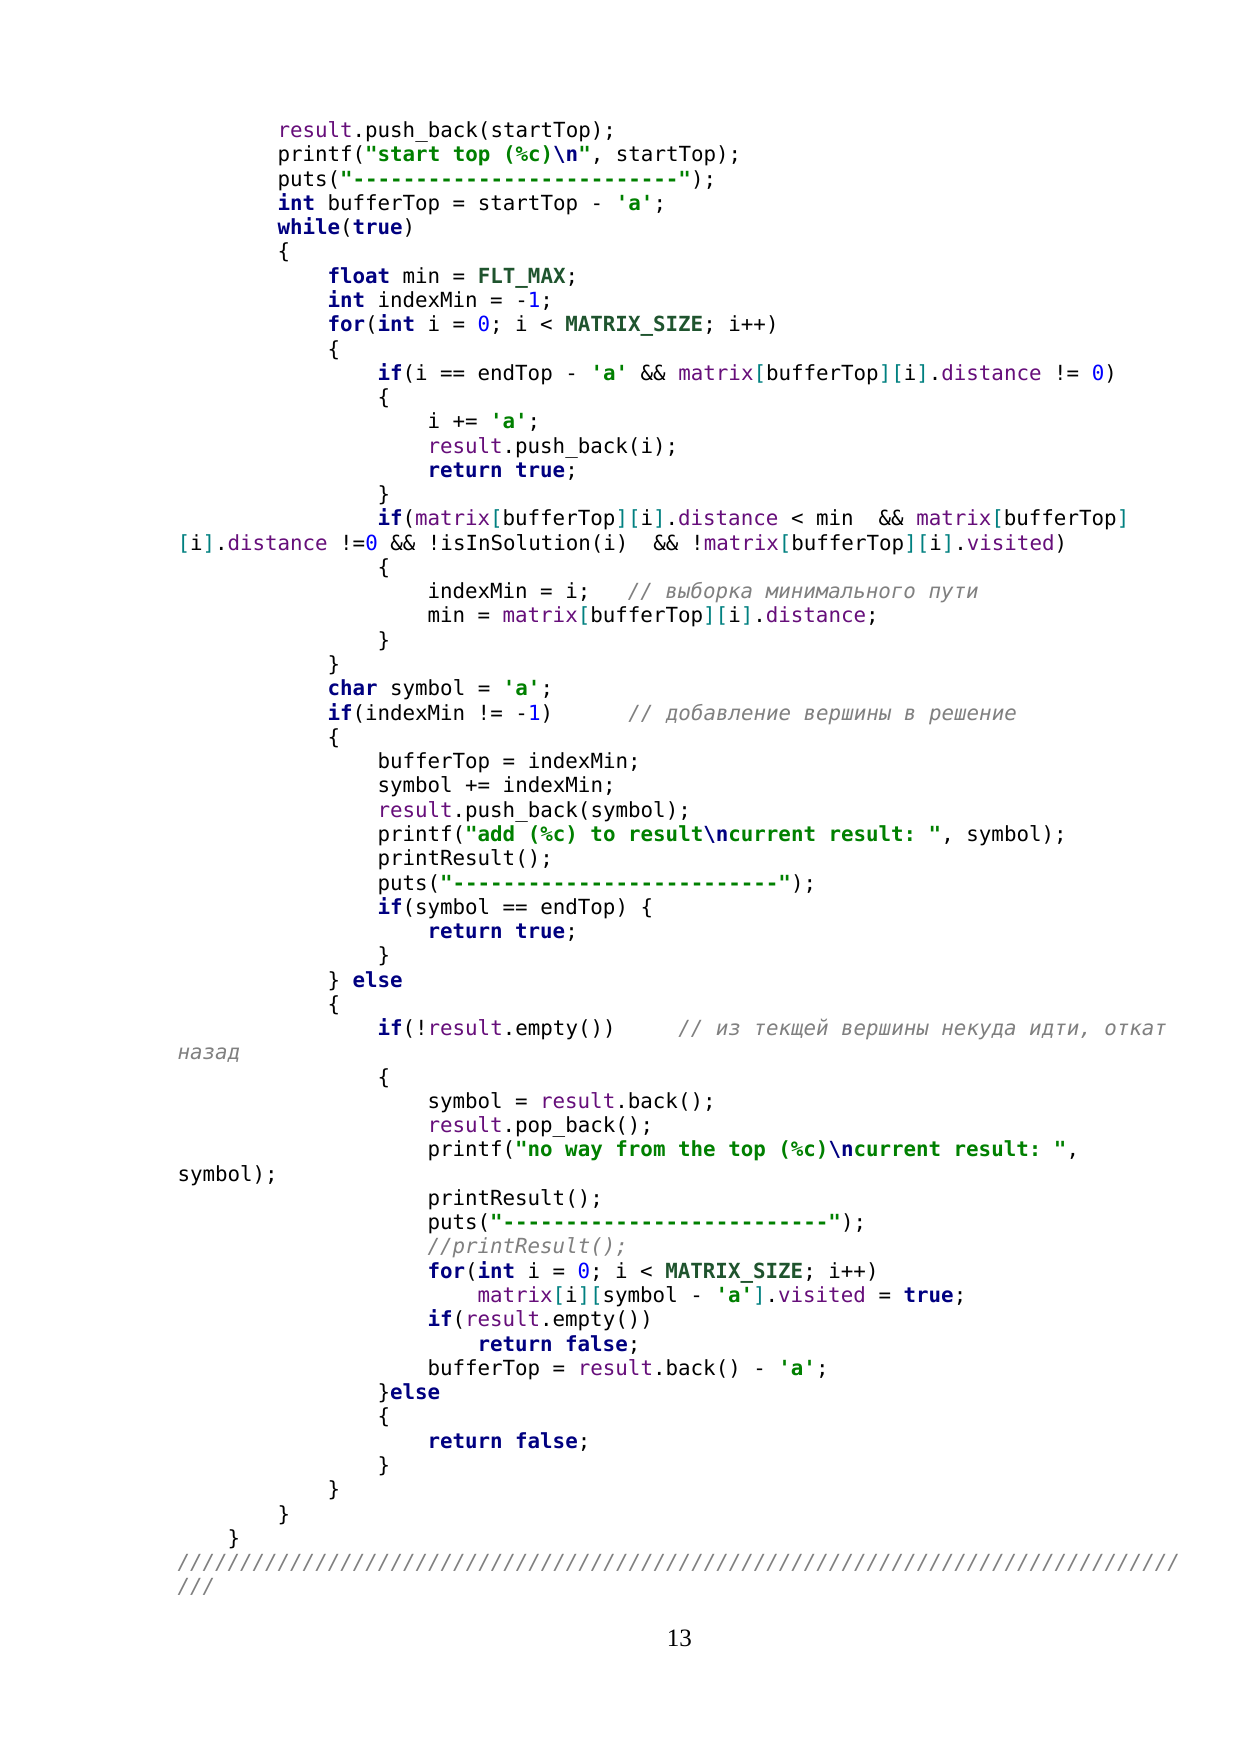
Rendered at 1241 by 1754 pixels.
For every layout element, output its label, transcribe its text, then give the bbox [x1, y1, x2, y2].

text if(symbol == endTop) { [177, 895, 1181, 919]
text puts("--------------------------"); [177, 167, 1181, 191]
text result.push_back(startTop); [177, 118, 1181, 142]
text { [177, 555, 1181, 579]
text for(int i = 0; i < MATRIX_SIZE; i++) [177, 312, 1181, 337]
text int bufferTop = startTop - 'a'; [177, 191, 1181, 215]
text } [177, 482, 1181, 506]
text //printResult(); [177, 1234, 1181, 1259]
text printf("add (%c) to result\ncurrent result: ", symbol); [177, 822, 1181, 846]
text if(i == endTop - 'a' && matrix[bufferTop][i].distance != 0) [177, 361, 1181, 385]
text printResult(); [177, 846, 1181, 871]
text puts("--------------------------"); [177, 1210, 1181, 1234]
text bufferTop = indexMin; [177, 749, 1181, 773]
text result.push_back(i); [177, 434, 1181, 458]
text printf("start top (%c)\n", startTop); [177, 142, 1181, 167]
text return true; [177, 919, 1181, 943]
text matrix[i][symbol - 'a'].visited = true; [177, 1283, 1181, 1307]
text } [177, 1526, 1181, 1550]
text for(int i = 0; i < MATRIX_SIZE; i++) [177, 1259, 1181, 1283]
text /////////////////////////////////////////////////////////////////////////////////// [177, 1550, 1181, 1599]
text printResult(); [177, 1186, 1181, 1210]
text if(matrix[bufferTop][i].distance < min && matrix[bufferTop][i].distance !=0 && !isInSolution(i) && !matrix[bufferTop][i].visited) [177, 506, 1181, 555]
text } [177, 1502, 1181, 1526]
text } [177, 943, 1181, 968]
text return true; [177, 458, 1181, 482]
text return false; [177, 1429, 1181, 1453]
text result.push_back(symbol); [177, 798, 1181, 822]
text printf("no way from the top (%c)\ncurrent result: ", symbol); [177, 1137, 1181, 1186]
text } [177, 1453, 1181, 1477]
text indexMin = i; // выборка минимального пути [177, 579, 1181, 603]
text return false; [177, 1332, 1181, 1356]
text char symbol = 'a'; [177, 676, 1181, 701]
text min = matrix[bufferTop][i].distance; [177, 603, 1181, 628]
text float min = FLT_MAX; [177, 264, 1181, 288]
text { [177, 1404, 1181, 1429]
text { [177, 337, 1181, 361]
text } [177, 1477, 1181, 1502]
text if(!result.empty()) // из текщей вершины некуда идти, откат назад [177, 1016, 1181, 1065]
text { [177, 725, 1181, 749]
text if(result.empty()) [177, 1307, 1181, 1332]
text }else [177, 1380, 1181, 1404]
text if(indexMin != -1) // добавление вершины в решение [177, 701, 1181, 725]
text bufferTop = result.back() - 'a'; [177, 1356, 1181, 1380]
text symbol += indexMin; [177, 773, 1181, 798]
text } else [177, 968, 1181, 992]
text { [177, 239, 1181, 264]
text symbol = result.back(); [177, 1089, 1181, 1113]
text { [177, 385, 1181, 409]
text { [177, 1065, 1181, 1089]
text while(true) [177, 215, 1181, 239]
text } [177, 628, 1181, 652]
text i += 'a'; [177, 409, 1181, 434]
text result.pop_back(); [177, 1113, 1181, 1137]
text { [177, 992, 1181, 1016]
text int indexMin = -1; [177, 288, 1181, 312]
text puts("--------------------------"); [177, 871, 1181, 895]
text } [177, 652, 1181, 676]
